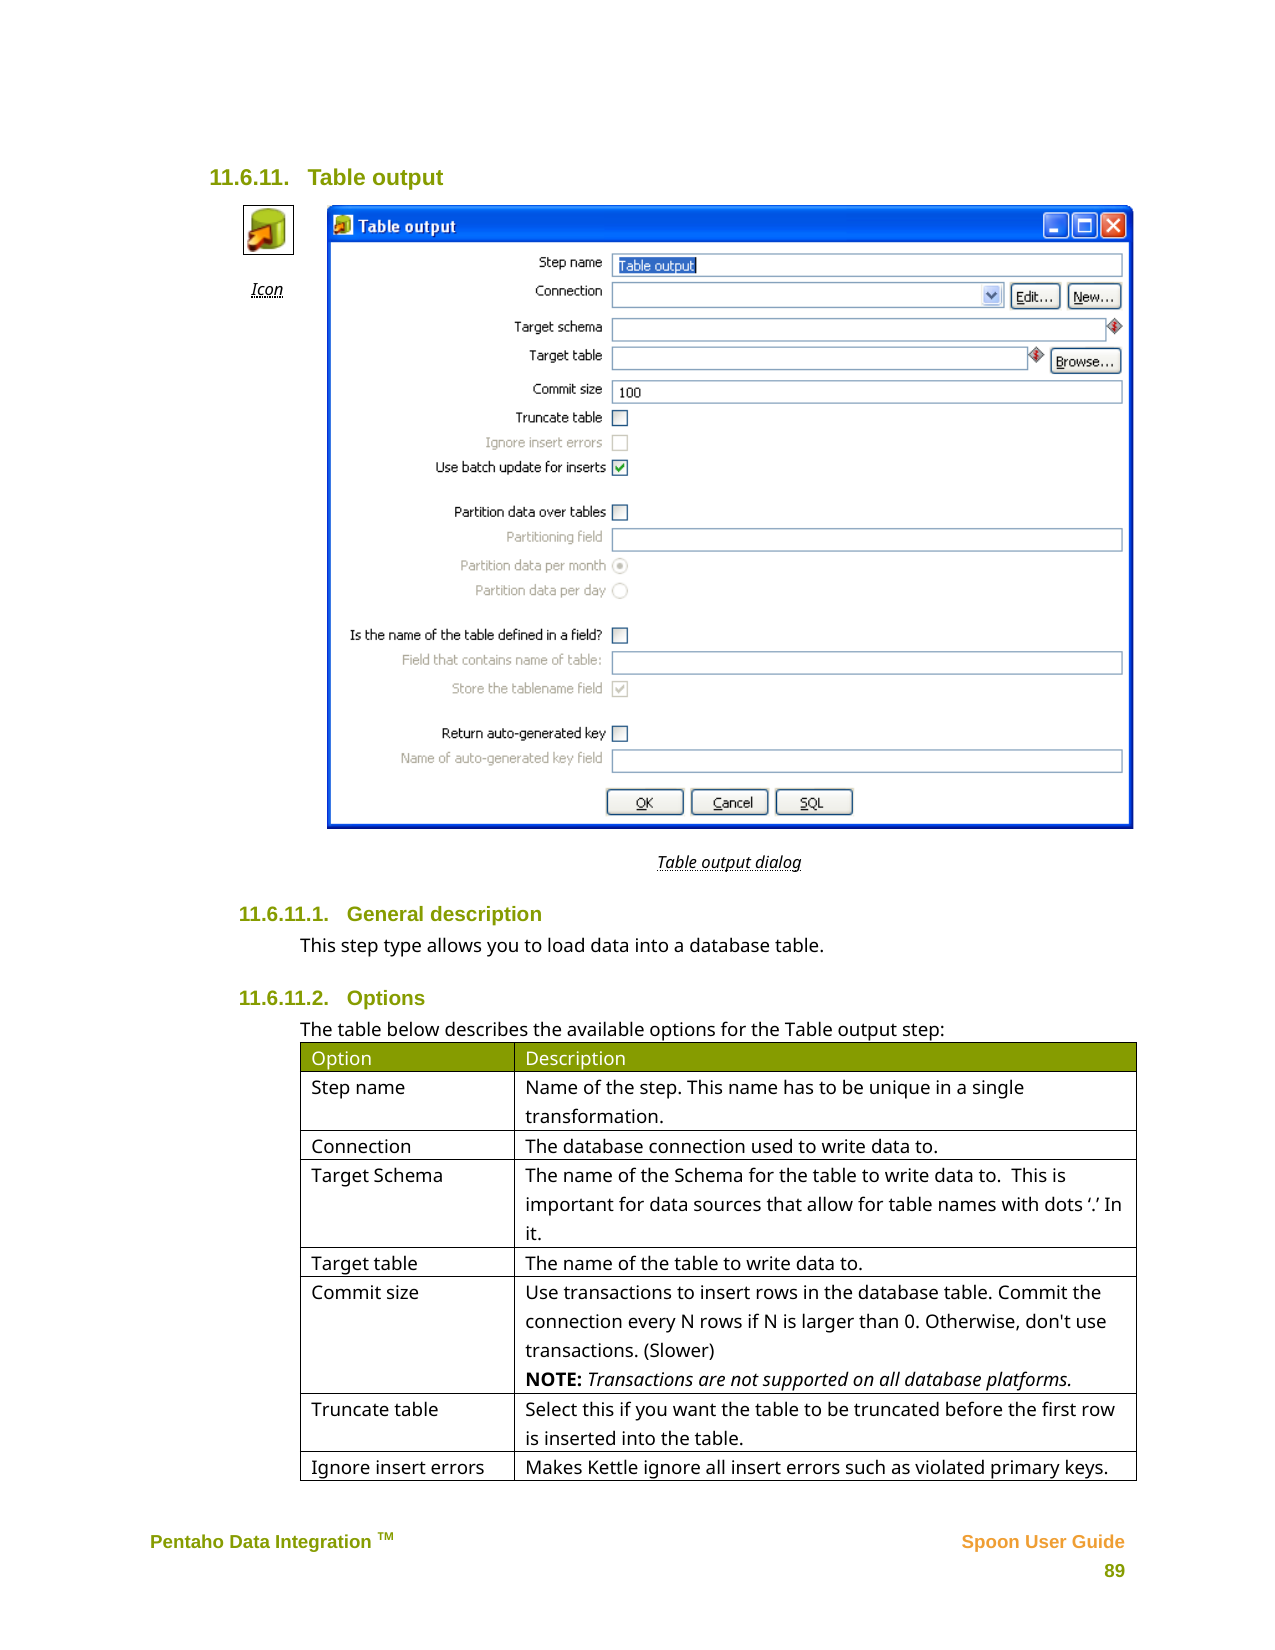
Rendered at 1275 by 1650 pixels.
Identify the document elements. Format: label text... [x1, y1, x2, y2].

table_cell Connection [301, 1131, 514, 1159]
subtitle Table output [209, 157, 1125, 192]
table_cell Target Schema [301, 1160, 514, 1247]
table_cell The name of the Schema for the table to write data to. This is important for data sources that allow for table names with dots ‘.’ In it. [515, 1160, 1136, 1247]
table_cell Name of the step. This name has to be unique in a single transformation. [515, 1072, 1136, 1130]
text Table output dialog [327, 851, 1133, 874]
table_cell Step name [301, 1072, 514, 1130]
picture [327, 205, 1134, 829]
subtitle General description [239, 894, 1125, 929]
table_cell Truncate table [301, 1394, 514, 1451]
table_header Option [301, 1043, 514, 1071]
text Icon [242, 277, 294, 300]
text This step type allows you to load data into a database table. [300, 929, 1125, 958]
table_cell Commit size [301, 1277, 514, 1393]
table_cell The name of the table to write data to. [515, 1248, 1136, 1276]
table_cell The database connection used to write data to. [515, 1131, 1136, 1159]
table_cell Select this if you want the table to be truncated before the first row is inserted into the table. [515, 1394, 1136, 1451]
subtitle Options [239, 977, 1125, 1012]
table_header Description [515, 1043, 1136, 1071]
table_cell Use transactions to insert rows in the database table. Commit the connection every N rows if N is larger than 0. Otherwise, don't use transactions. (Slower) NOTE: Transactions are not supported on all database platforms. [515, 1277, 1136, 1393]
picture [246, 207, 290, 252]
table_cell Ignore insert errors [301, 1452, 514, 1480]
text The table below describes the available options for the Table output step: [300, 1013, 1125, 1042]
table_cell Target table [301, 1248, 514, 1276]
table_cell Makes Kettle ignore all insert errors such as violated primary keys. [515, 1452, 1136, 1480]
